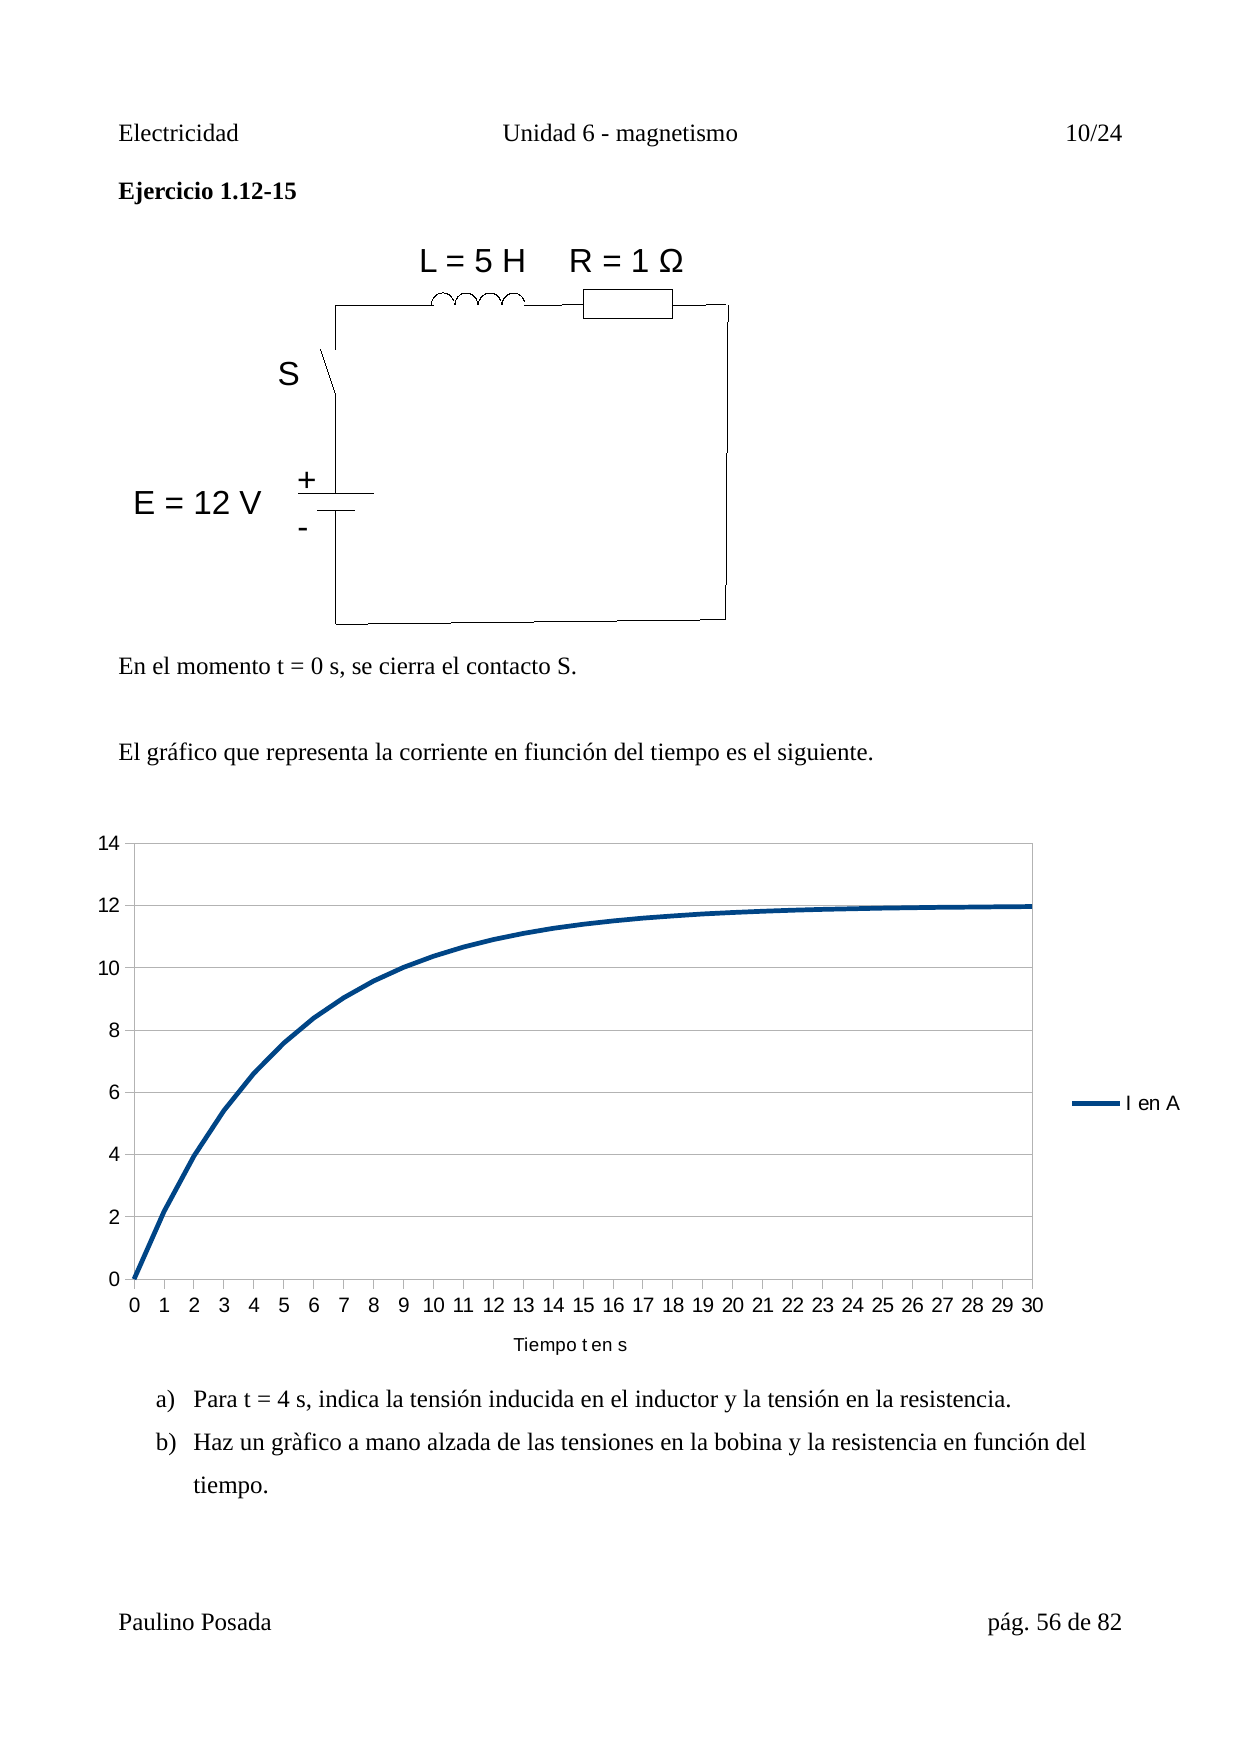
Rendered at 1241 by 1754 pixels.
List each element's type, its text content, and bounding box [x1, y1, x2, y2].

text En el momento t = 0 s, se cierra el contacto S. [118, 651, 1122, 679]
list Para t = 4 s, indica la tensión inducida en el inductor y la tensión en la resistencia. [156, 1387, 1122, 1413]
text Ejercicio 1.12-15 [118, 176, 1122, 205]
text El gráfico que representa la corriente en fiunción del tiempo es el siguiente. [118, 737, 1122, 766]
list Haz un gràfico a mano alzada de las tensiones en la bobina y la resistencia en función del tiempo. [156, 1427, 1122, 1499]
